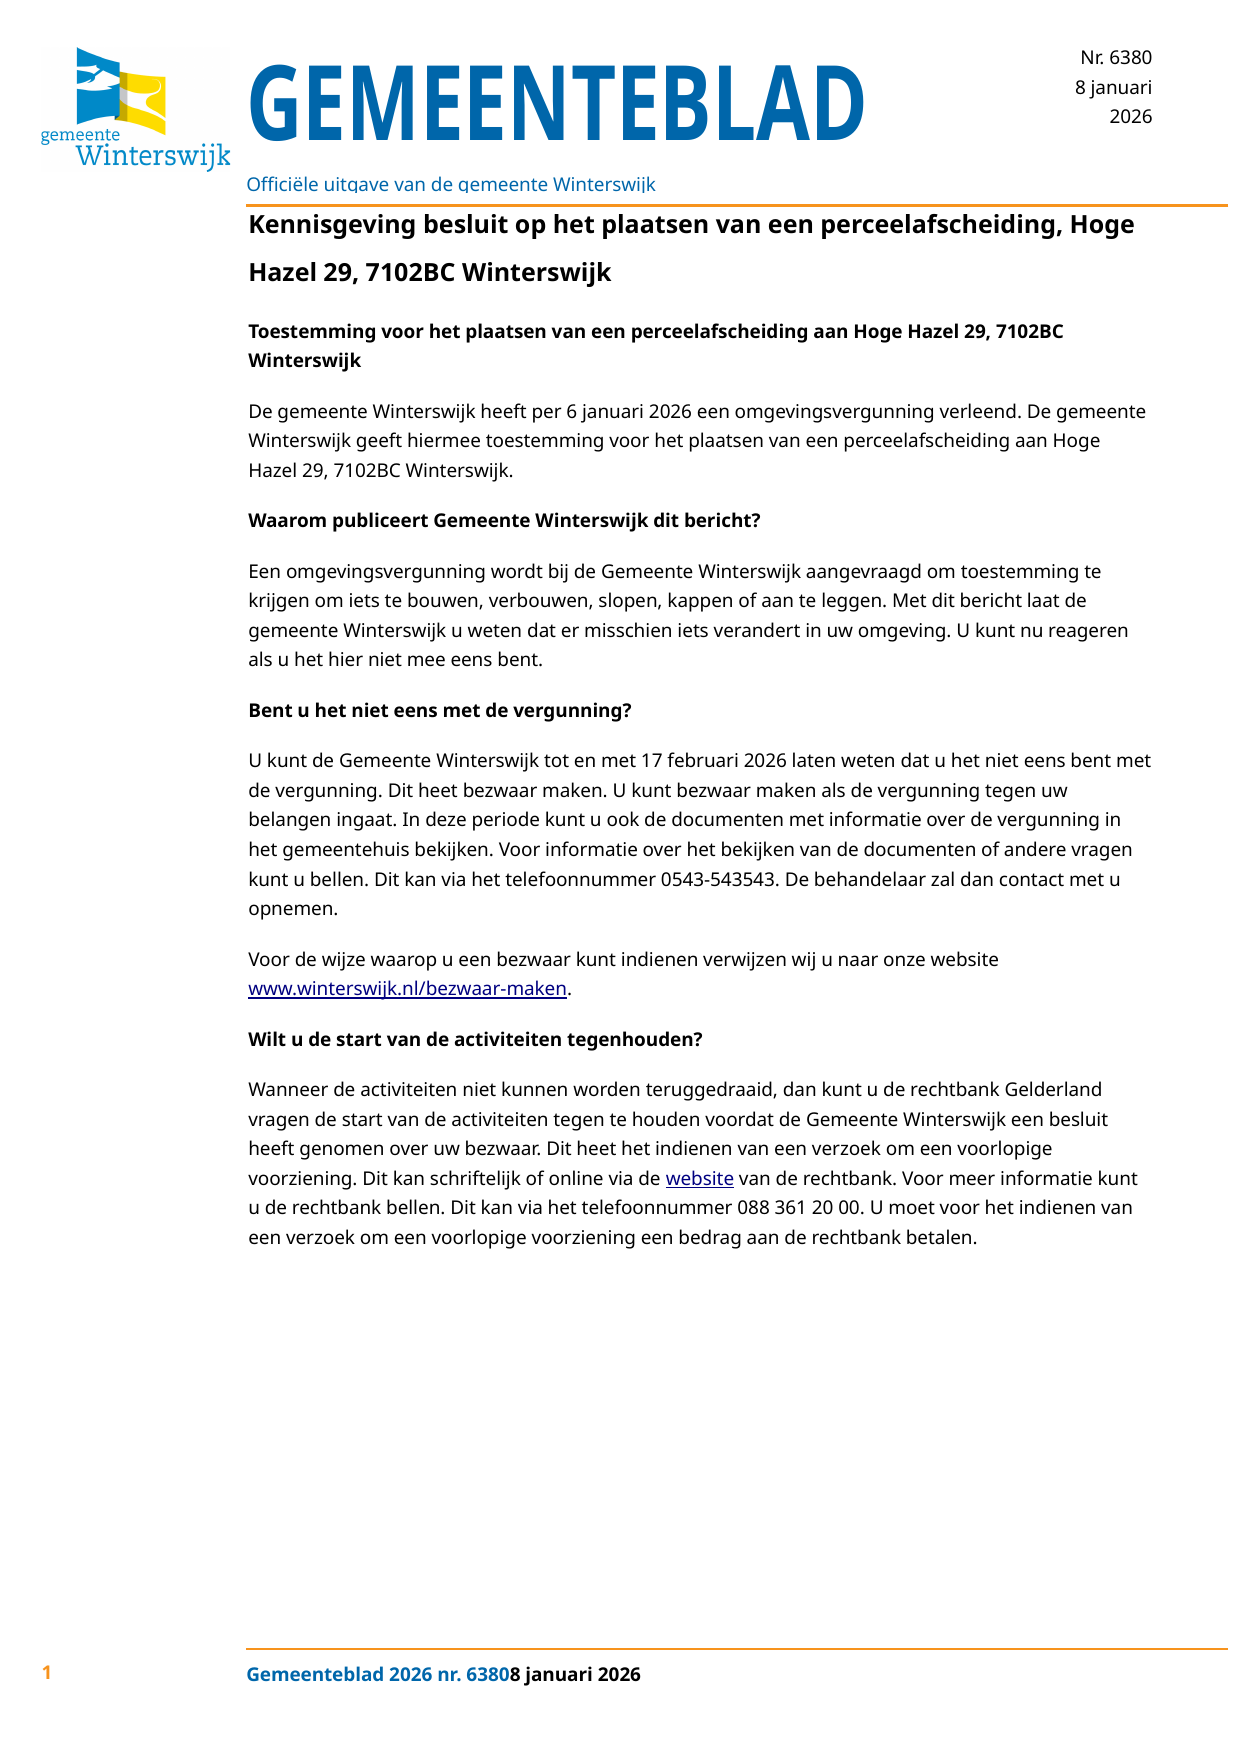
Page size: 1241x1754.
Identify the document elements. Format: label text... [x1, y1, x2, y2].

text Wanneer de activiteiten niet kunnen worden teruggedraaid, dan kunt u de rechtbank Gelderland vragen de start van de activiteiten tegen te houden voordat de Gemeente Winterswijk een besluit heeft genomen over uw bezwaar. Dit heet het indienen van een verzoek om een voorlopige voorziening. Dit kan schriftelijk of online via de website van de rechtbank. Voor meer informatie kunt u de rechtbank bellen. Dit kan via het telefoonnummer 088 361 20 00. U moet voor het indienen van een verzoek om een voorlopige voorziening een bedrag aan de rechtbank betalen. [248, 1076, 1152, 1250]
picture [225, 153, 231, 162]
text Waarom publiceert Gemeente Winterswijk dit bericht? [248, 507, 1152, 533]
text Kennisgeving besluit op het plaatsen van een perceelafscheiding, Hoge Hazel 29, 7102BC Winterswijk [248, 207, 1152, 288]
picture [41, 47, 231, 172]
text Toestemming voor het plaatsen van een perceelafscheiding aan Hoge Hazel 29, 7102BC Winterswijk [248, 318, 1152, 373]
text Wilt u de start van de activiteiten tegenhouden? [248, 1026, 1152, 1052]
text Bent u het niet eens met de vergunning? [248, 697, 1152, 723]
text U kunt de Gemeente Winterswijk tot en met 17 februari 2026 laten weten dat u het niet eens bent met de vergunning. Dit heet bezwaar maken. U kunt bezwaar maken als de vergunning tegen uw belangen ingaat. In deze periode kunt u ook de documenten met informatie over de vergunning in het gemeentehuis bekijken. Voor informatie over het bekijken van de documenten of andere vragen kunt u bellen. Dit kan via het telefoonnummer 0543-543543. De behandelaar zal dan contact met u opnemen. [248, 747, 1152, 921]
text Een omgevingsvergunning wordt bij de Gemeente Winterswijk aangevraagd om toestemming te krijgen om iets te bouwen, verbouwen, slopen, kappen of aan te leggen. Met dit bericht laat de gemeente Winterswijk u weten dat er misschien iets verandert in uw omgeving. U kunt nu reageren als u het hier niet mee eens bent. [248, 558, 1152, 672]
text De gemeente Winterswijk heeft per 6 januari 2026 een omgevingsvergunning verleend. De gemeente Winterswijk geeft hiermee toestemming voor het plaatsen van een perceelafscheiding aan Hoge Hazel 29, 7102BC Winterswijk. [248, 398, 1152, 483]
text Voor de wijze waarop u een bezwaar kunt indienen verwijzen wij u naar onze website www.winterswijk.nl/bezwaar-maken. [248, 946, 1152, 1001]
